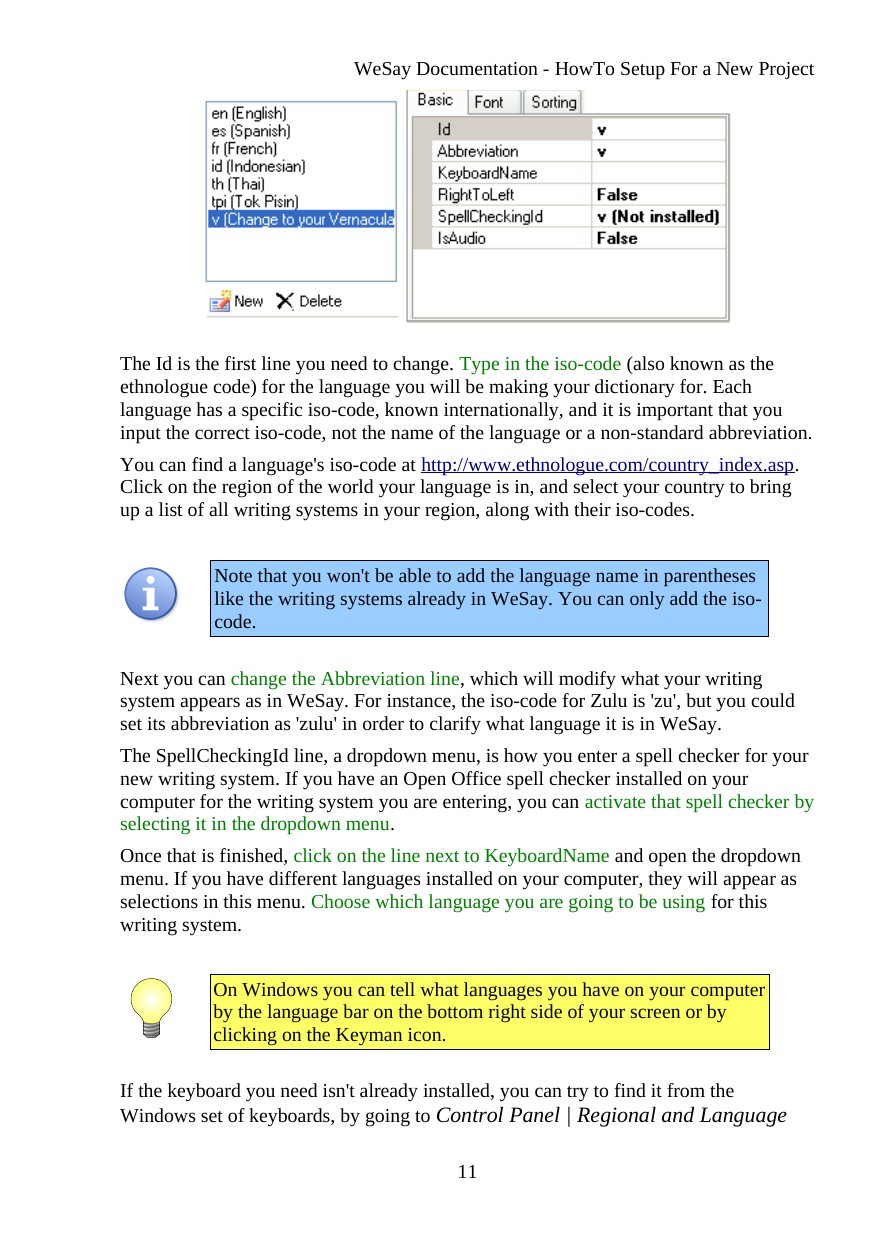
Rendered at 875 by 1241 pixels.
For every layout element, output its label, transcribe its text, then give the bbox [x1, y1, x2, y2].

text If the keyboard you need isn't already installed, you can try to find it from the Windows set of keyboards, by going to Control Panel | Regional and Language [120, 1079, 814, 1127]
text Note that you won't be able to add the language name in parentheses like the writing systems already in WeSay. You can only add the iso-code. [211, 561, 768, 636]
picture [203, 90, 731, 323]
text You can find a language's iso-code at http://www.ethnologue.com/country_index.asp. Click on the region of the world your language is in, and select your country to bring up a list of all writing systems in your region, along with their iso-codes. [120, 453, 814, 521]
picture [120, 977, 181, 1038]
text The Id is the first line you need to change. Type in the iso-code (also known as the ethnologue code) for the language you will be making your dictionary for. Each language has a specific iso-code, known internationally, and it is important that you input the correct iso-code, not the name of the language or a non-standard abbreviation. [120, 90, 814, 444]
text Next you can change the Abbreviation line, which will modify what your writing system appears as in WeSay. For instance, the iso-code for Zulu is 'zu', but you could set its abbreviation as 'zulu' in order to clarify what language it is in WeSay. [120, 667, 814, 735]
text On Windows you can tell what languages you have on your computer by the language bar on the bottom right side of your screen or by clicking on the Keyman icon. [211, 975, 769, 1049]
text The SpellCheckingId line, a dropdown menu, is how you enter a spell checker for your new writing system. If you have an Open Office spell checker installed on your computer for the writing system you are entering, you can activate that spell checker by selecting it in the dropdown menu. [120, 744, 814, 835]
text Once that is finished, click on the line next to KeyboardName and open the dropdown menu. If you have different languages installed on your computer, they will appear as selections in this menu. Choose which language you are going to be using for this writing system. [120, 844, 814, 935]
picture [120, 564, 181, 624]
